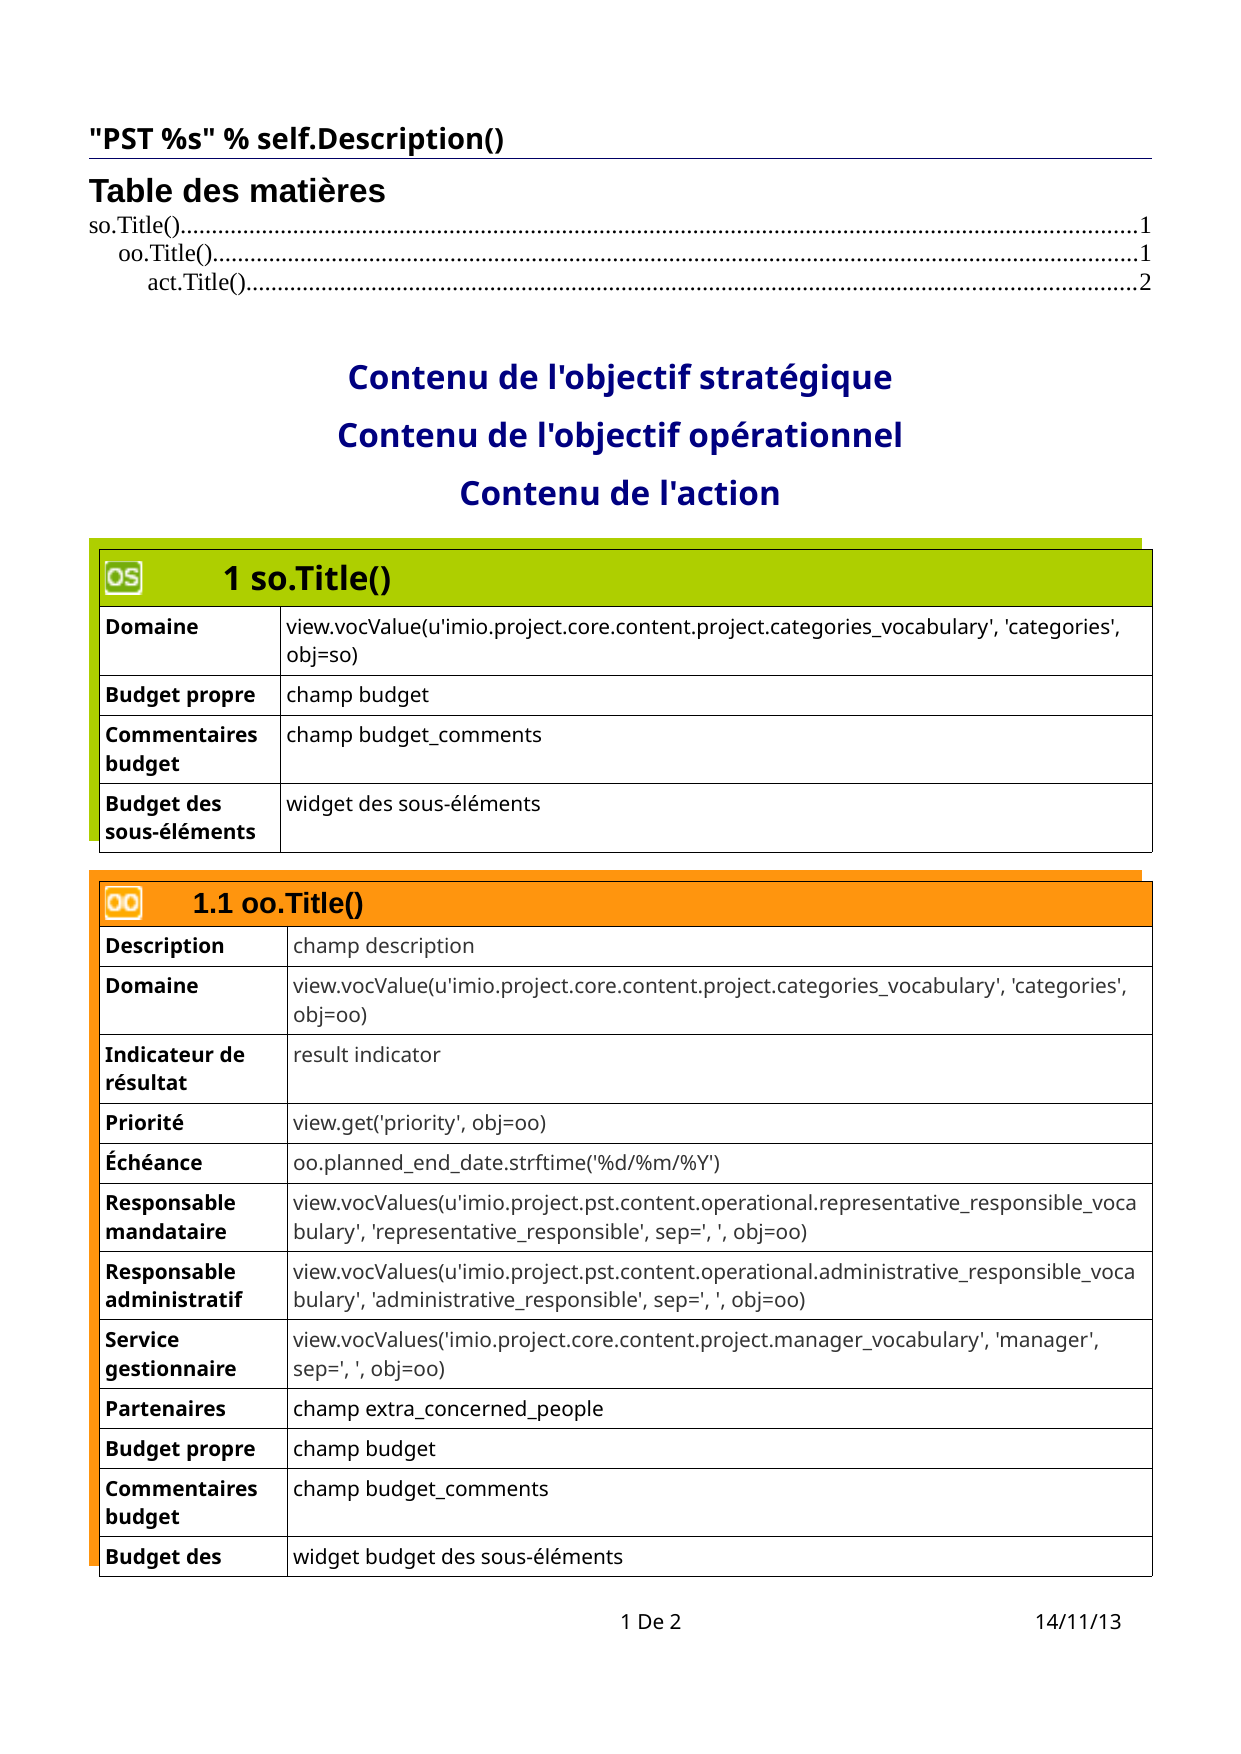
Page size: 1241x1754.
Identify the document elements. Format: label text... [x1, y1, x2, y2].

table_cell champ budget_comments [288, 1469, 1152, 1536]
table_cell Partenaires [100, 1389, 287, 1428]
table_cell Budget des sous-éléments [100, 784, 280, 852]
table_cell view.vocValues('imio.project.core.content.project.manager_vocabulary', 'manager', sep=', ', obj=oo) [288, 1320, 1152, 1388]
table_cell view.vocValue(u'imio.project.core.content.project.categories_vocabulary', 'categories', obj=oo) [288, 967, 1152, 1034]
table_cell Service gestionnaire [100, 1320, 287, 1388]
text Contenu de l'action [88, 470, 1152, 515]
table_cell Description [100, 927, 287, 966]
table_cell champ budget_comments [281, 716, 1152, 783]
table_cell champ description [288, 927, 1152, 966]
text Contenu de l'objectif stratégique [88, 354, 1152, 399]
table_cell champ extra_concerned_people [288, 1389, 1152, 1428]
picture [104, 561, 143, 595]
table_cell Échéance [100, 1144, 287, 1182]
table_cell Budget propre [100, 1429, 287, 1468]
table_cell champ budget [281, 676, 1152, 715]
table_cell Responsable administratif [100, 1252, 287, 1319]
text Contenu de l'objectif opérationnel [88, 412, 1152, 457]
table_header oo.Title() [100, 882, 1152, 926]
text so.Title() 1 [88, 210, 1152, 238]
picture [104, 886, 143, 920]
table_cell view.vocValue(u'imio.project.core.content.project.categories_vocabulary', 'categories', obj=so) [281, 607, 1152, 675]
table_cell Commentaires budget [100, 716, 280, 783]
text "PST %s" % self.Description() [88, 118, 1152, 159]
table_cell view.get('priority', obj=oo) [288, 1104, 1152, 1142]
table_cell Budget des [100, 1537, 287, 1576]
table_cell result indicator [288, 1035, 1152, 1102]
table_cell Responsable mandataire [100, 1184, 287, 1251]
table_cell Budget propre [100, 676, 280, 715]
table_cell Domaine [100, 967, 287, 1034]
text oo.Title() 1 [118, 238, 1152, 267]
table_cell widget des sous-éléments [281, 784, 1152, 852]
text act.Title() 2 [147, 267, 1152, 296]
table_cell Priorité [100, 1104, 287, 1142]
table_cell view.vocValues(u'imio.project.pst.content.operational.administrative_responsible_vocabulary', 'administrative_responsible', sep=', ', obj=oo) [288, 1252, 1152, 1319]
subtitle Table des matières [88, 171, 1152, 210]
table_cell champ budget [288, 1429, 1152, 1468]
table_cell widget budget des sous-éléments [288, 1537, 1152, 1576]
table_cell Indicateur de résultat [100, 1035, 287, 1102]
table_cell Commentaires budget [100, 1469, 287, 1536]
table_cell view.vocValues(u'imio.project.pst.content.operational.representative_responsible_vocabulary', 'representative_responsible', sep=', ', obj=oo) [288, 1184, 1152, 1251]
table_cell Domaine [100, 607, 280, 675]
table_header so.Title() [100, 550, 1152, 606]
table_cell oo.planned_end_date.strftime('%d/%m/%Y') [288, 1144, 1152, 1182]
